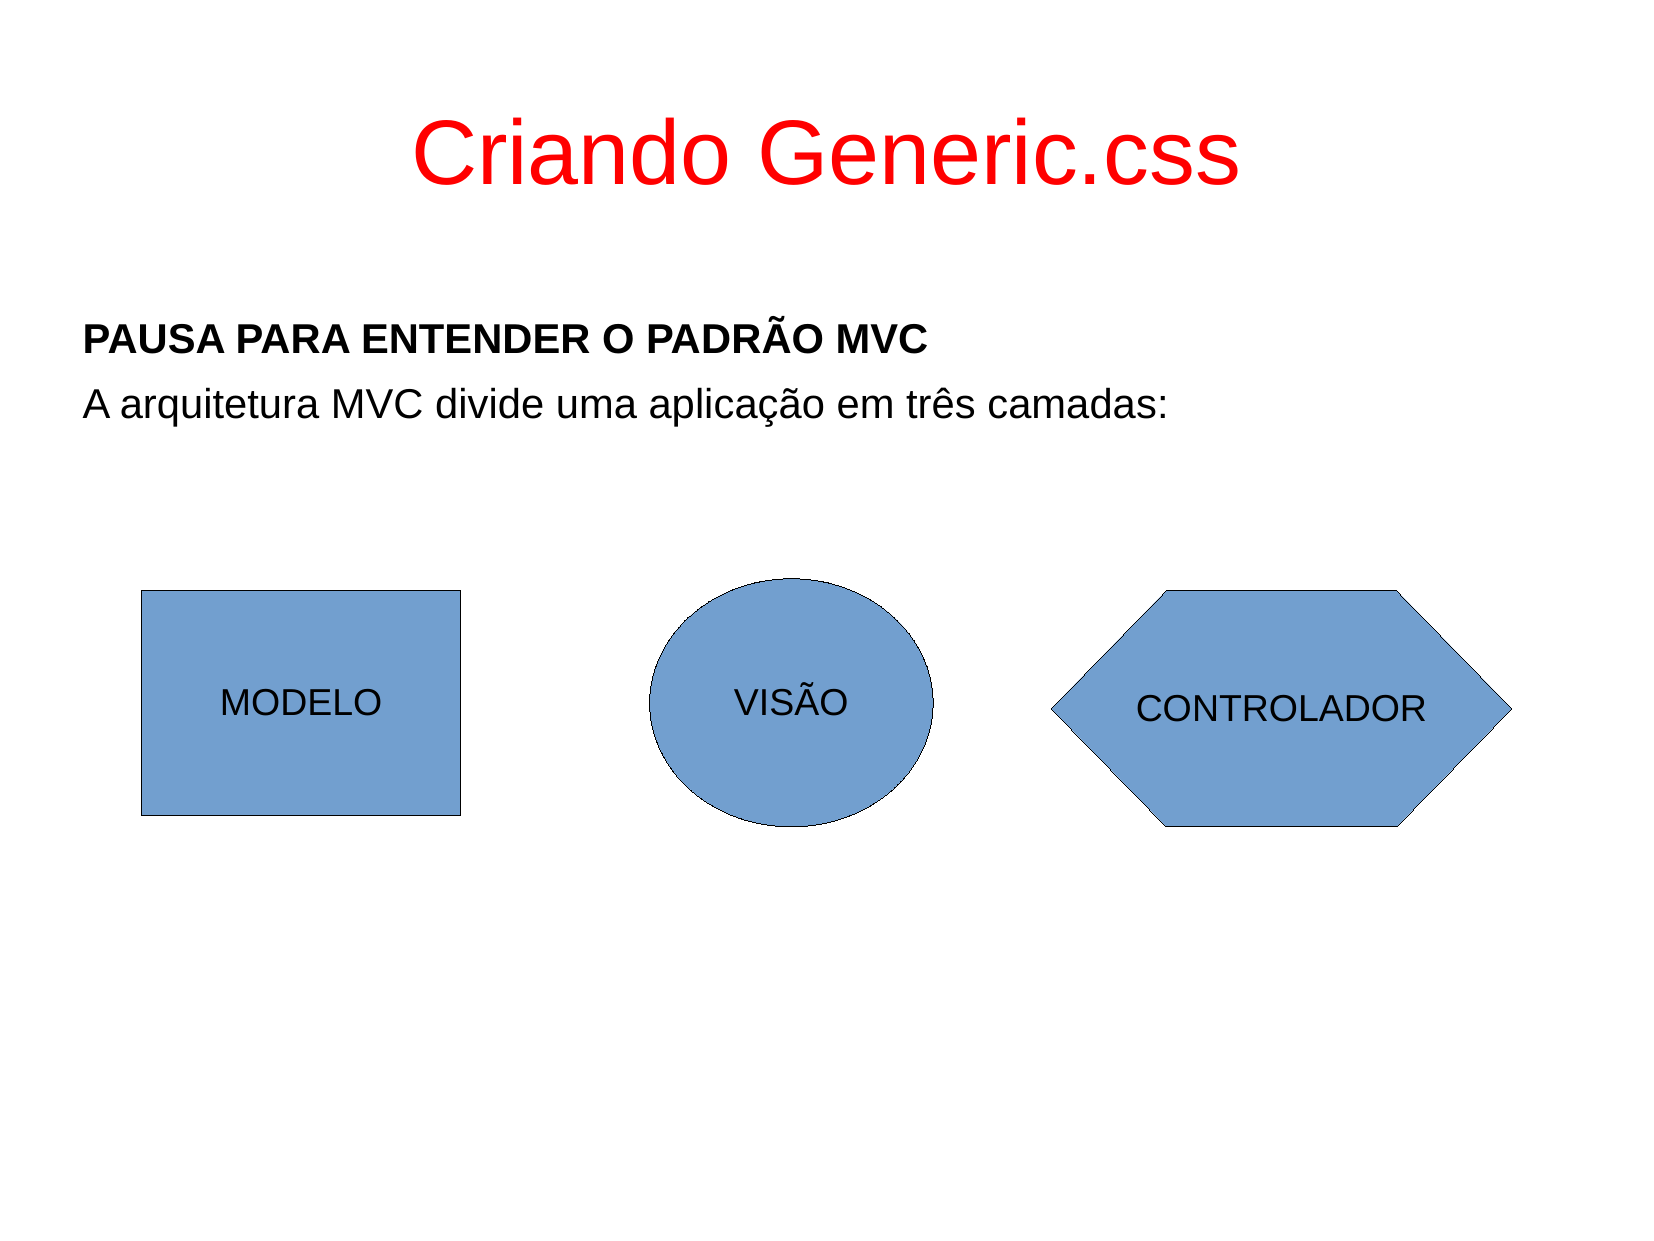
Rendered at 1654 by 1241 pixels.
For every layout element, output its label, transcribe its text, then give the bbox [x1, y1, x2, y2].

text_box MODELO [141, 590, 461, 816]
list PAUSA PARA ENTENDER O PADRÃO MVC A arquitetura MVC divide uma aplicação em três camadas: [82, 315, 1571, 1087]
title Criando Generic.css [82, 49, 1571, 257]
text_box CONTROLADOR [1051, 590, 1512, 827]
text_box VISÃO [649, 578, 934, 827]
